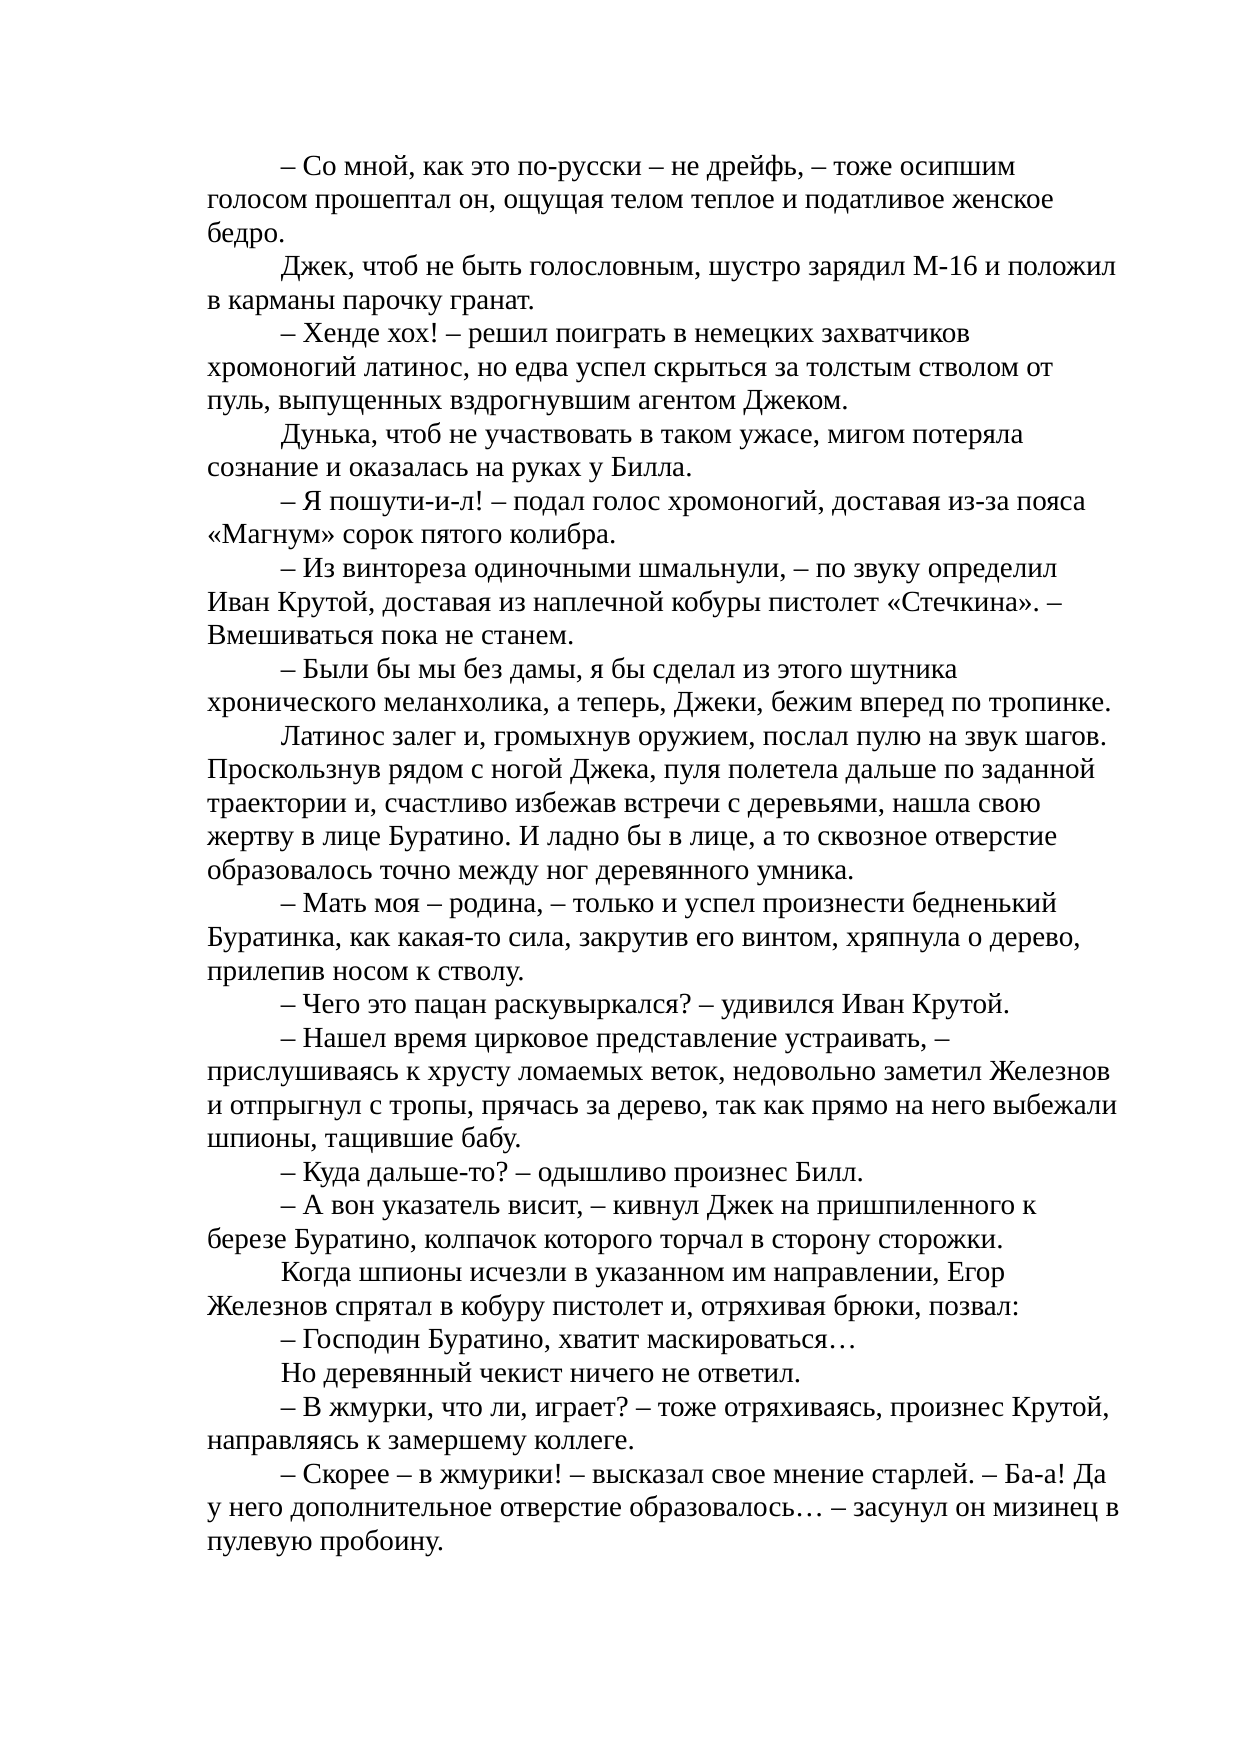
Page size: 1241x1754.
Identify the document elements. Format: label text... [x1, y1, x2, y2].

text – Нашел время цирковое представление устраивать, – прислушиваясь к хрусту ломаемых веток, недовольно заметил Железнов и отпрыгнул с тропы, прячась за дерево, так как прямо на него выбежали шпионы, тащившие бабу. [207, 1020, 1122, 1154]
text – Со мной, как это по-русски – не дрейфь, – тоже осипшим голосом прошептал он, ощущая телом теплое и податливое женское бедро. [207, 148, 1122, 248]
text – Из винтореза одиночными шмальнули, – по звуку определил Иван Крутой, доставая из наплечной кобуры пистолет «Стечкина». – Вмешиваться пока не станем. [207, 550, 1122, 651]
text Когда шпионы исчезли в указанном им направлении, Егор Железнов спрятал в кобуру пистолет и, отряхивая брюки, позвал: [207, 1254, 1122, 1322]
text – Куда дальше-то? – одышливо произнес Билл. [207, 1154, 1122, 1187]
text – Мать моя – родина, – только и успел произнести бедненький Буратинка, как какая-то сила, закрутив его винтом, хряпнула о дерево, прилепив носом к стволу. [207, 886, 1122, 986]
text – Чего это пацан раскувыркался? – удивился Иван Крутой. [207, 986, 1122, 1020]
text Дунька, чтоб не участвовать в таком ужасе, мигом потеряла сознание и оказалась на руках у Билла. [207, 416, 1122, 483]
text – Я пошути-и-л! – подал голос хромоногий, доставая из-за пояса «Магнум» сорок пятого колибра. [207, 483, 1122, 550]
text – Господин Буратино, хватит маскироваться… [207, 1322, 1122, 1355]
text Но деревянный чекист ничего не ответил. [207, 1355, 1122, 1389]
text – Хенде хох! – решил поиграть в немецких захватчиков хромоногий латинос, но едва успел скрыться за толстым стволом от пуль, выпущенных вздрогнувшим агентом Джеком. [207, 315, 1122, 416]
text – Были бы мы без дамы, я бы сделал из этого шутника хронического меланхолика, а теперь, Джеки, бежим вперед по тропинке. [207, 651, 1122, 718]
text Латинос залег и, громыхнув оружием, послал пулю на звук шагов. Проскользнув рядом с ногой Джека, пуля полетела дальше по заданной траектории и, счастливо избежав встречи с деревьями, нашла свою жертву в лице Буратино. И ладно бы в лице, а то сквозное отверстие образовалось точно между ног деревянного умника. [207, 718, 1122, 886]
text Джек, чтоб не быть голословным, шустро зарядил М-16 и положил в карманы парочку гранат. [207, 248, 1122, 315]
text – В жмурки, что ли, играет? – тоже отряхиваясь, произнес Крутой, направляясь к замершему коллеге. [207, 1389, 1122, 1456]
text – А вон указатель висит, – кивнул Джек на пришпиленного к березе Буратино, колпачок которого торчал в сторону сторожки. [207, 1187, 1122, 1254]
text – Скорее – в жмурики! – высказал свое мнение старлей. – Ба-а! Да у него дополнительное отверстие образовалось… – засунул он мизинец в пулевую пробоину. [207, 1456, 1122, 1556]
